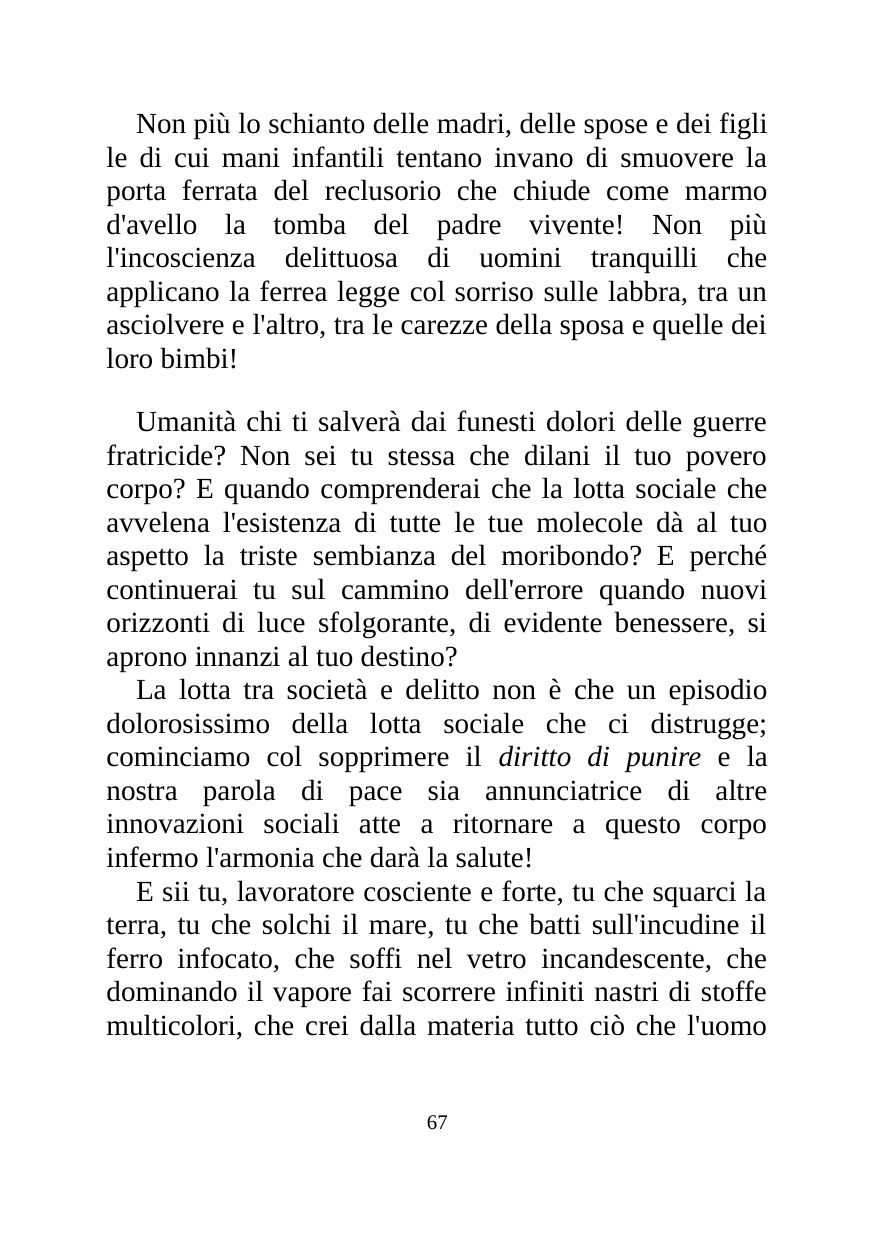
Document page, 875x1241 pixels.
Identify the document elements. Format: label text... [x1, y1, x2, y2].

text Non più lo schianto delle madri, delle spose e dei figli le di cui mani infantili tentano invano di smuovere la porta ferrata del reclusorio che chiude come marmo d'avello la tomba del padre vivente! Non più l'incoscienza delittuosa di uomini tranquilli che applicano la ferrea legge col sorriso sulle labbra, tra un asciolvere e l'altro, tra le carezze della sposa e quelle dei loro bimbi! [106, 106, 768, 374]
text E sii tu, lavoratore cosciente e forte, tu che squarci la terra, tu che solchi il mare, tu che batti sull'incudine il ferro infocato, che soffi nel vetro incandescente, che dominando il vapore fai scorrere infiniti nastri di stoffe multicolori, che crei dalla materia tutto ciò che l'uomo [106, 874, 768, 1041]
text Umanità chi ti salverà dai funesti dolori delle guerre fratricide? Non sei tu stessa che dilani il tuo povero corpo? E quando comprenderai che la lotta sociale che avvelena l'esistenza di tutte le tue molecole dà al tuo aspetto la triste sembianza del moribondo? E perché continuerai tu sul cammino dell'errore quando nuovi orizzonti di luce sfolgorante, di evidente benessere, si aprono innanzi al tuo destino? [106, 404, 768, 672]
text La lotta tra società e delitto non è che un episodio dolorosissimo della lotta sociale che ci distrugge; cominciamo col sopprimere il diritto di punire e la nostra parola di pace sia annunciatrice di altre innovazioni sociali atte a ritornare a questo corpo infermo l'armonia che darà la salute! [106, 672, 768, 874]
